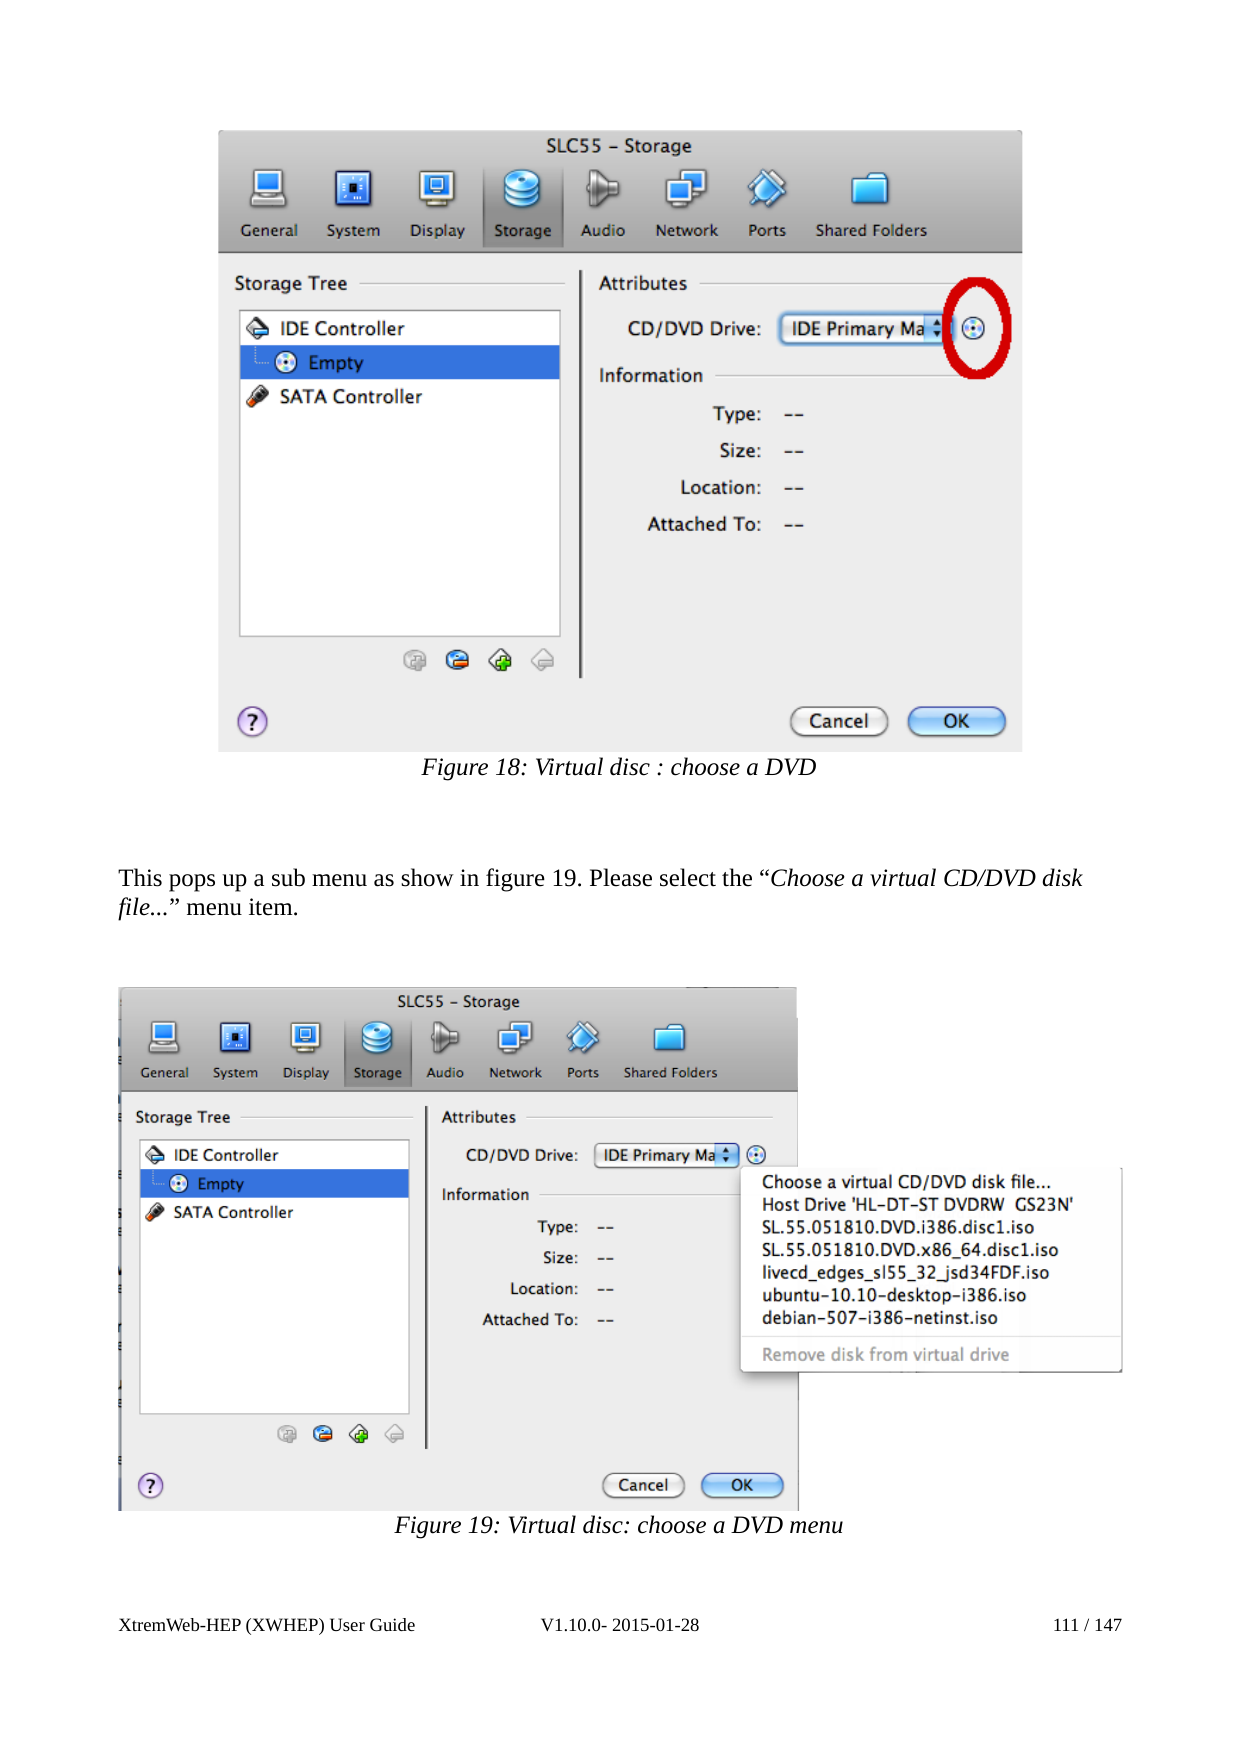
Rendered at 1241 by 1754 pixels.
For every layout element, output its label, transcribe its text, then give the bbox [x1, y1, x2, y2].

picture [218, 130, 1023, 752]
text Figure 18: Virtual disc : choose a DVD [218, 752, 1022, 781]
text Figure 19: Virtual disc: choose a DVD menu [118, 1511, 1122, 1539]
text This pops up a sub menu as show in figure 19. Please select the “Choose a virtual CD/DVD disk file...” menu item. [118, 863, 1122, 921]
picture [118, 987, 1123, 1511]
